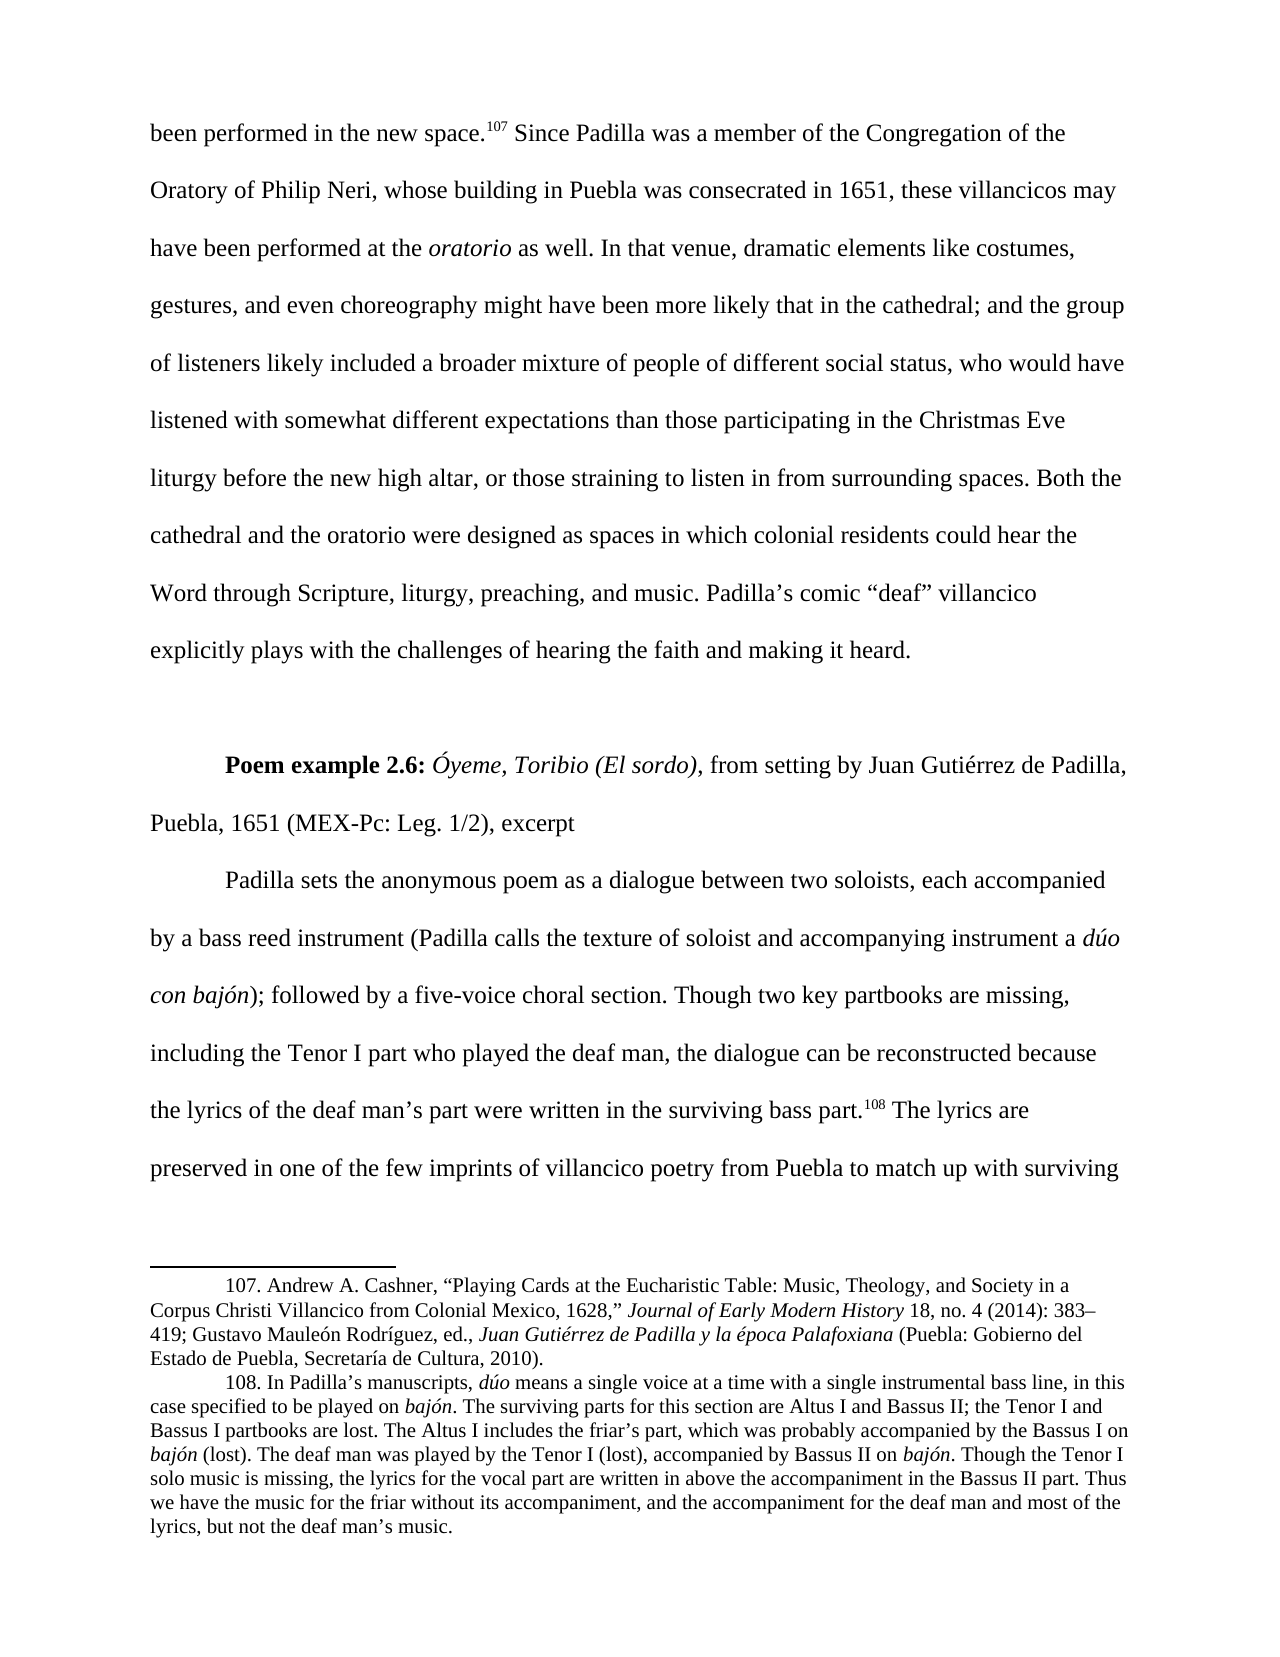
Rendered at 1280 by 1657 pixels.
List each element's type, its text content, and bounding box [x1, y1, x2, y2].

text In Padilla’s manuscripts, dúo means a single voice at a time with a single instrumental bass line, in this case specified to be played on bajón. The surviving parts for this section are Altus I and Bassus II; the Tenor I and Bassus I partbooks are lost. The Altus I includes the friar’s part, which was probably accompanied by the Bassus I on bajón (lost). The deaf man was played by the Tenor I (lost), accompanied by Bassus II on bajón. Though the Tenor I solo music is missing, the lyrics for the vocal part are written in above the accompaniment in the Bassus II part. Thus we have the music for the friar without its accompaniment, and the accompaniment for the deaf man and most of the lyrics, but not the deaf man’s music. [150, 1370, 1130, 1538]
text been performed in the new space. Since Padilla was a member of the Congregation of the Oratory of Philip Neri, whose building in Puebla was consecrated in 1651, these villancicos may have been performed at the oratorio as well. In that venue, dramatic elements like costumes, gestures, and even choreography might have been more likely that in the cathedral; and the group of listeners likely included a broader mixture of people of different social status, who would have listened with somewhat different expectations than those participating in the Christmas Eve liturgy before the new high altar, or those straining to listen in from surrounding spaces. Both the cathedral and the oratorio were designed as spaces in which colonial residents could hear the Word through Scripture, liturgy, preaching, and music. Padilla’s comic “deaf” villancico explicitly plays with the challenges of hearing the faith and making it heard. [150, 118, 1130, 664]
text Andrew A. Cashner, “Playing Cards at the Eucharistic Table: Music, Theology, and Society in a Corpus Christi Villancico from Colonial Mexico, 1628,” Journal of Early Modern History 18, no. 4 (2014): 383–419; Gustavo Mauleón Rodríguez, ed., Juan Gutiérrez de Padilla y la época Palafoxiana (Puebla: Gobierno del Estado de Puebla, Secretaría de Cultura, 2010). [150, 1273, 1130, 1370]
text Poem example 2.6: Óyeme, Toribio (El sordo), from setting by Juan Gutiérrez de Padilla, Puebla, 1651 (MEX-Pc: Leg. 1/2), excerpt [150, 751, 1130, 837]
text Padilla sets the anonymous poem as a dialogue between two soloists, each accompanied by a bass reed instrument (Padilla calls the texture of soloist and accompanying instrument a dúo con bajón); followed by a five-voice choral section. Though two key partbooks are missing, including the Tenor I part who played the deaf man, the dialogue can be reconstructed because the lyrics of the deaf man’s part were written in the surviving bass part. The lyrics are preserved in one of the few imprints of villancico poetry from Puebla to match up with surviving [150, 866, 1130, 1182]
